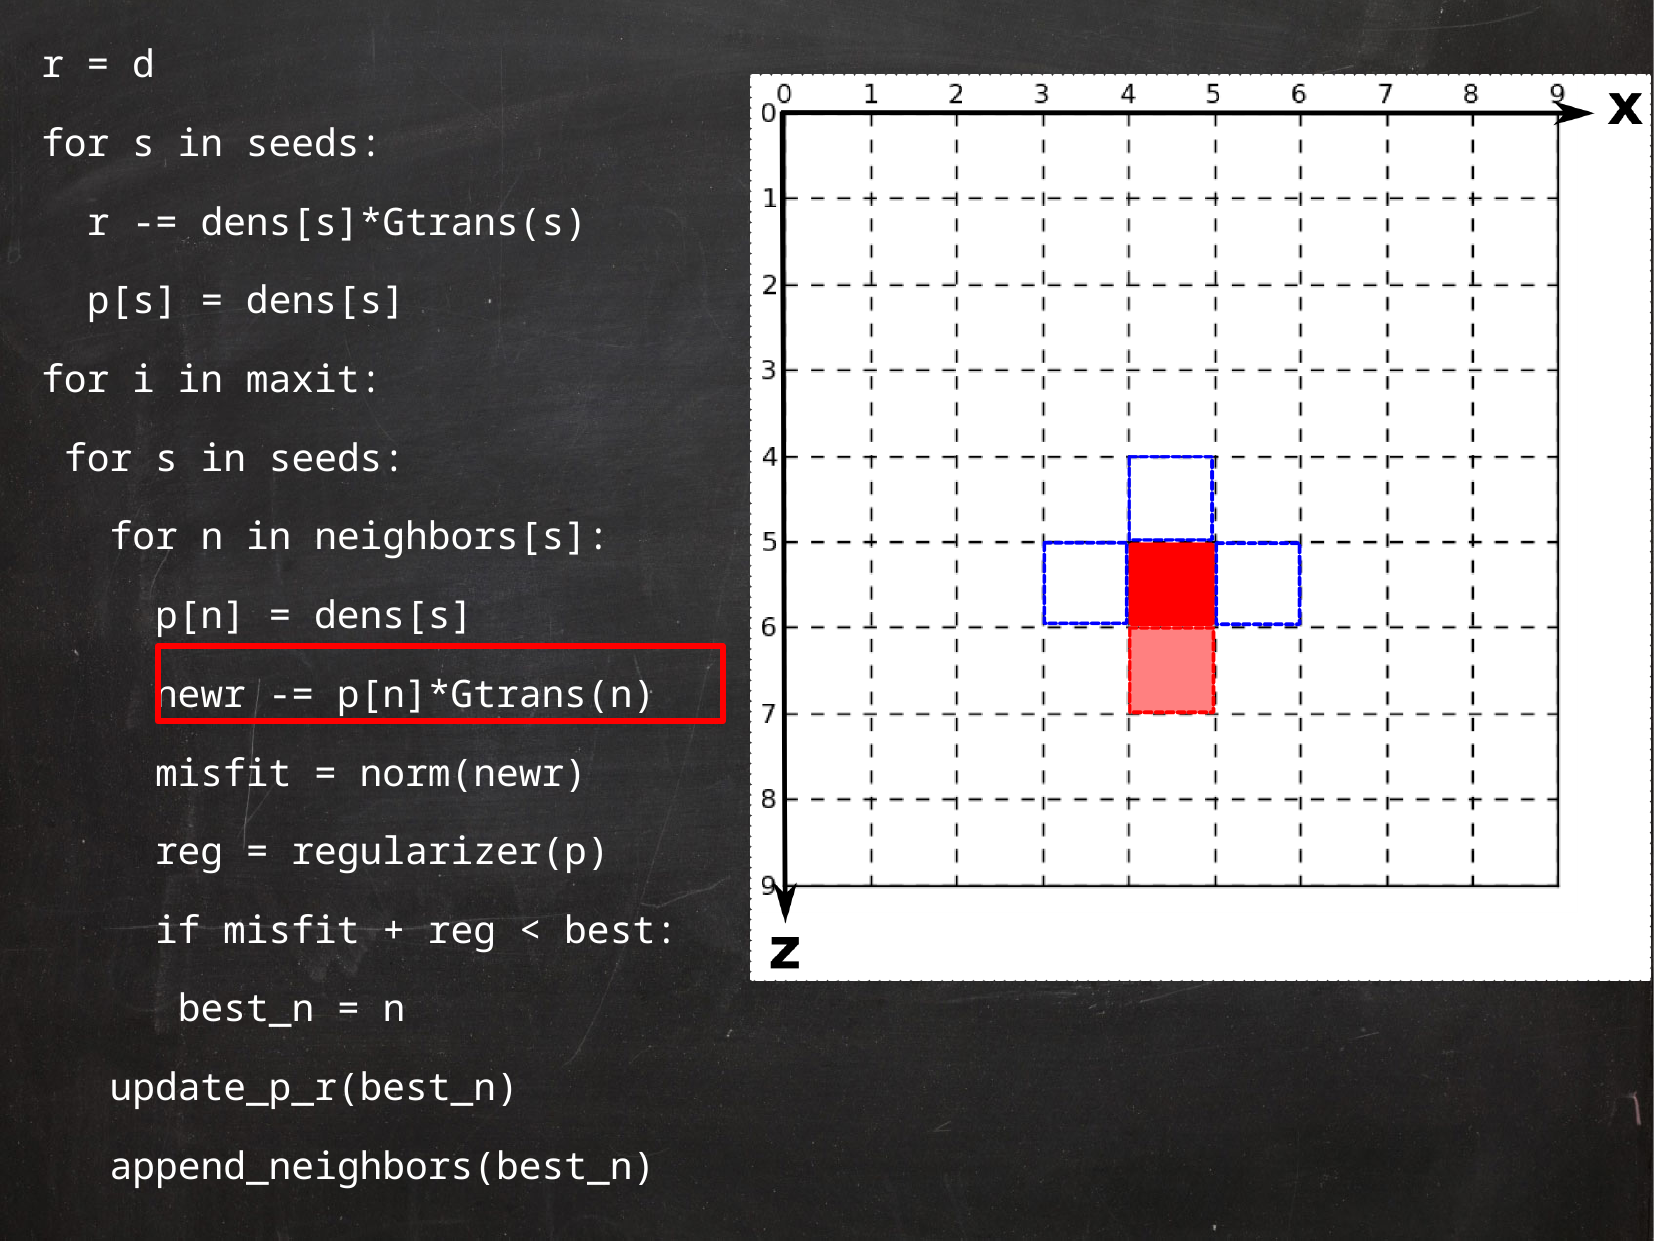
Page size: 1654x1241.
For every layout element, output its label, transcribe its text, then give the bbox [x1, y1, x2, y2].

picture [0, 0, 1654, 1241]
list r = d for s in seeds: r -= dens[s]*Gtrans(s) p[s] = dens[s] for i in maxit: for s in seeds: for n in neighbors[s]: p[n] = dens[s] newr -= p[n]*Gtrans(n) misfit = norm(newr) reg = regularizer(p) if misfit + reg < best: best_n = n update_p_r(best_n) append_neighbors(best_n) [41, 37, 1613, 1201]
